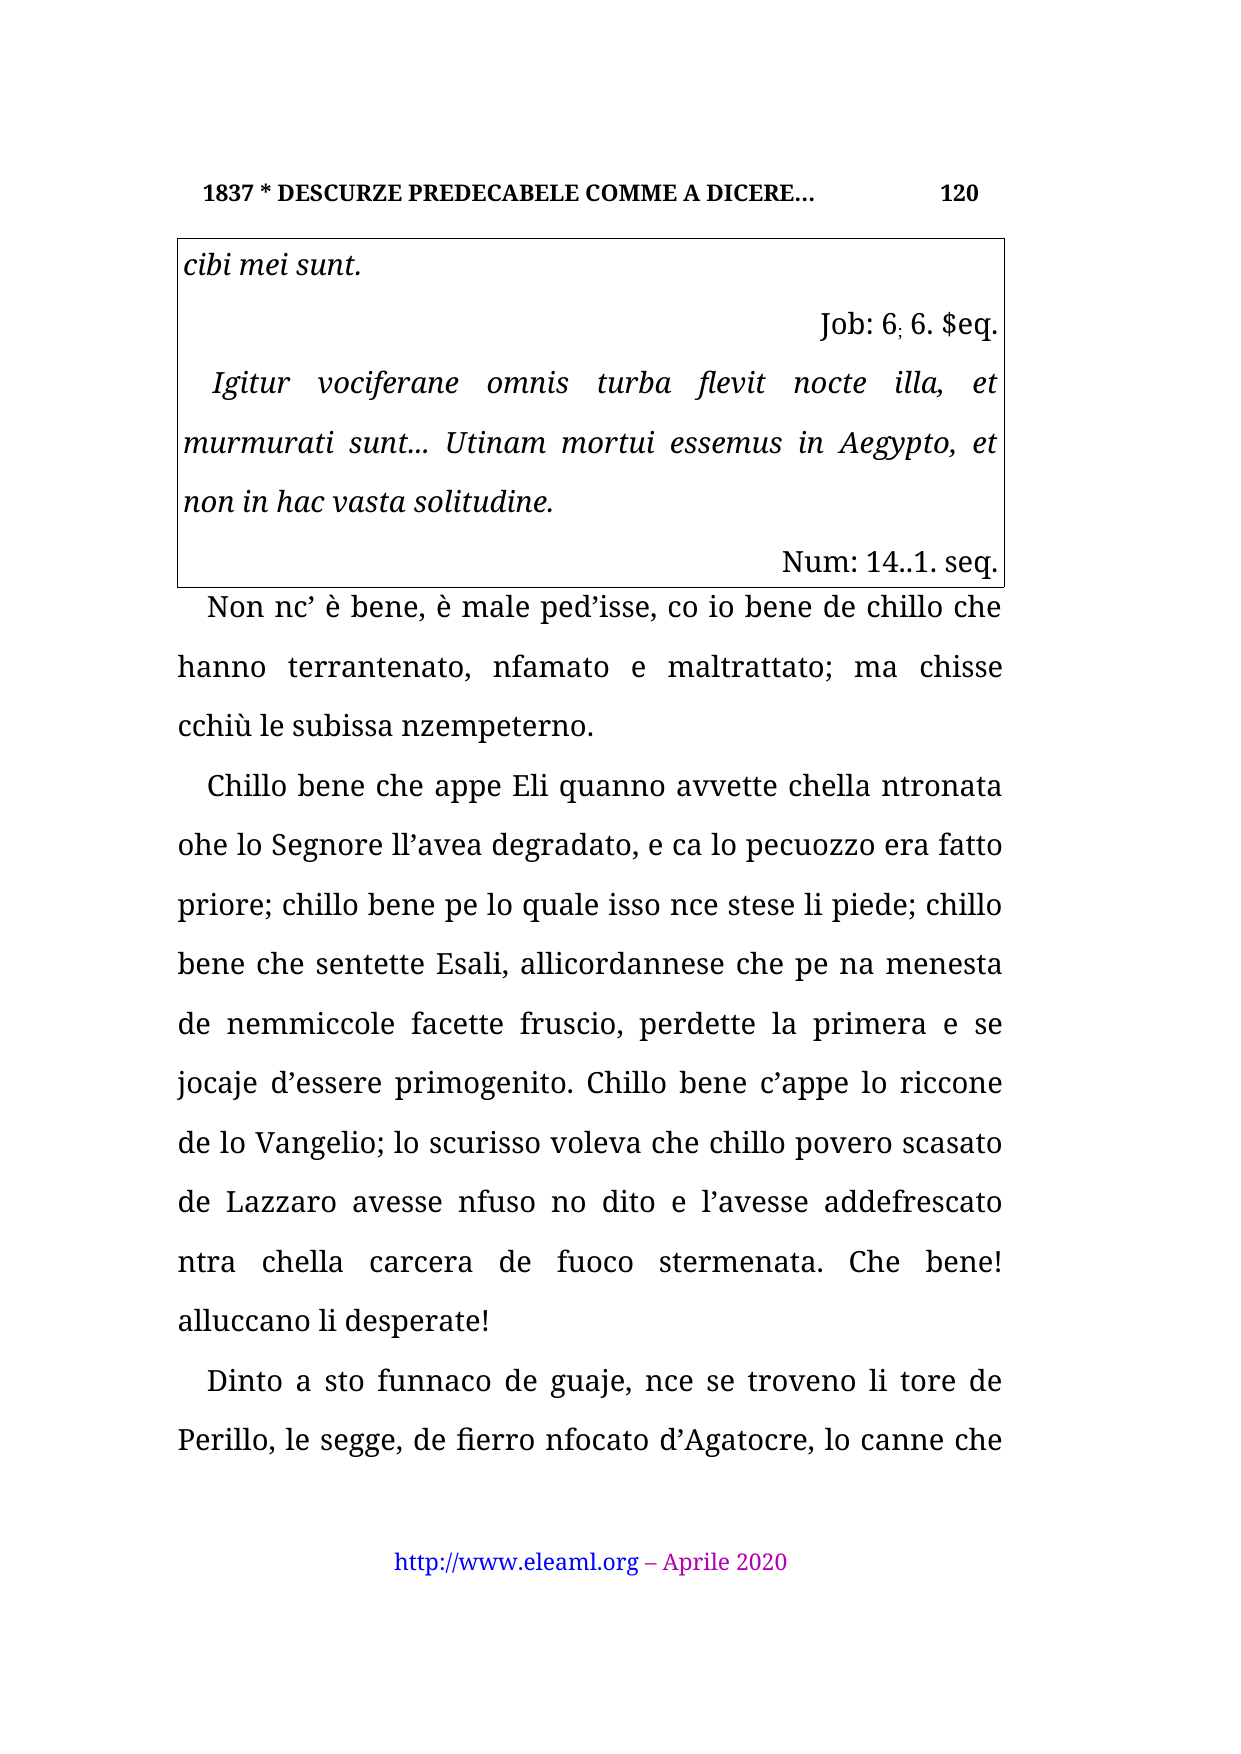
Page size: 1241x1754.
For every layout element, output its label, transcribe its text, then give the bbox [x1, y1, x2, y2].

table_header cibi mei sunt. Job: 6; 6. $eq. Igitur vociferane omnis turba flevit nocte illa, et murmurati sunt... Utinam mortui essemus in Aegypto, et non in hac vasta solitudine. Num: 14..1. seq. [178, 239, 1004, 587]
text Non nc’ è bene, è male ped’isse, co io bene de chillo che hanno terrantenato, nfamato e maltrattato; ma chisse cchiù le subissa nzempeterno. [177, 588, 1004, 745]
text Dinto a sto funnaco de guaje, nce se troveno li tore de Perillo, le segge, de fierro nfocato d’Agatocre, lo canne che [177, 1360, 1004, 1459]
text Chillo bene che appe Eli quanno avvette chella ntronata ohe lo Segnore ll’avea degradato, e ca lo pecuozzo era fatto priore; chillo bene pe lo quale isso nce stese li piede; chillo bene che sentette Esali, allicordannese che pe na menesta de nemmiccole facette fruscio, perdette la primera e se jocaje d’essere primogenito. Chillo bene c’appe lo riccone de lo Vangelio; lo scurisso voleva che chillo povero scasato de Lazzaro avesse nfuso no dito e l’avesse addefrescato ntra chella carcera de fuoco stermenata. Che bene! alluccano li desperate! [177, 765, 1004, 1340]
